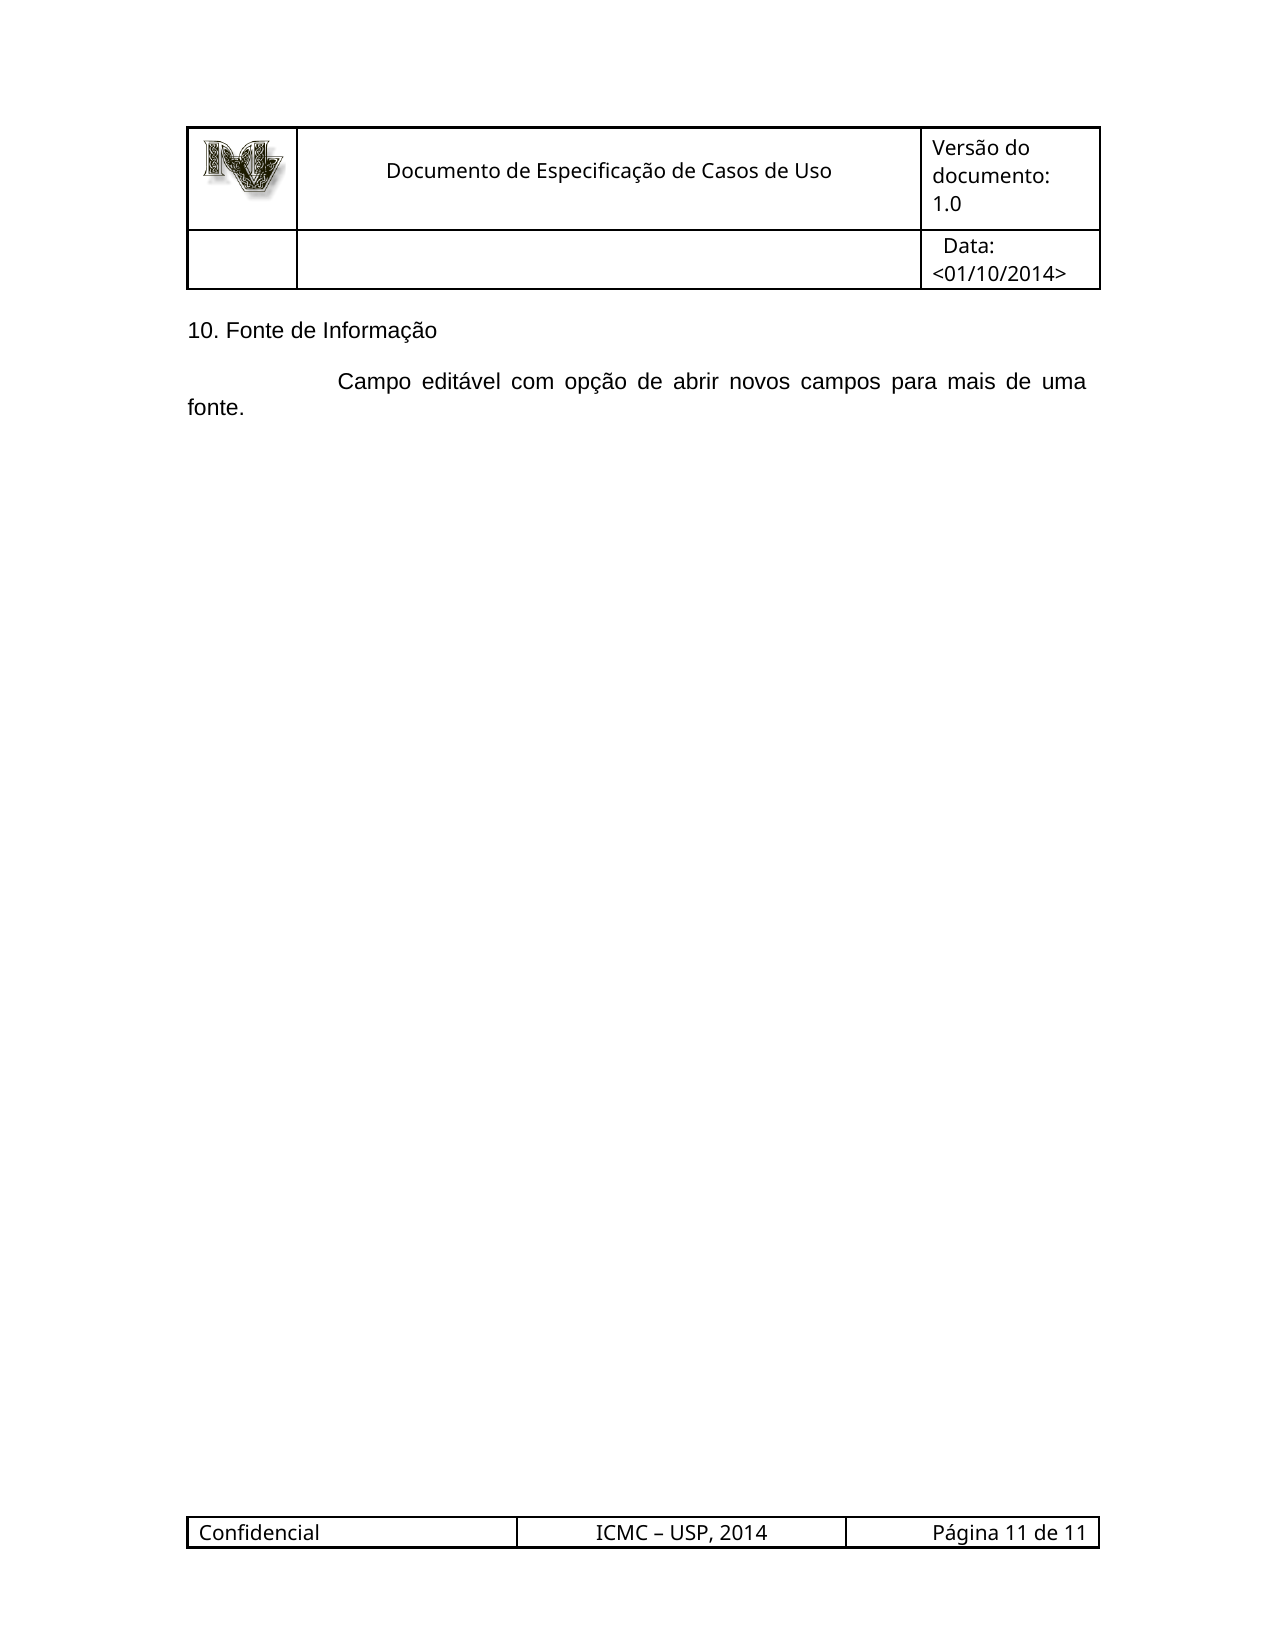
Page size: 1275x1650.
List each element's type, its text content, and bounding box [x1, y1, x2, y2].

picture [198, 128, 286, 204]
text Campo editável com opção de abrir novos campos para mais de uma fonte. [187, 369, 1087, 420]
text 10. Fonte de Informação [187, 318, 1087, 343]
